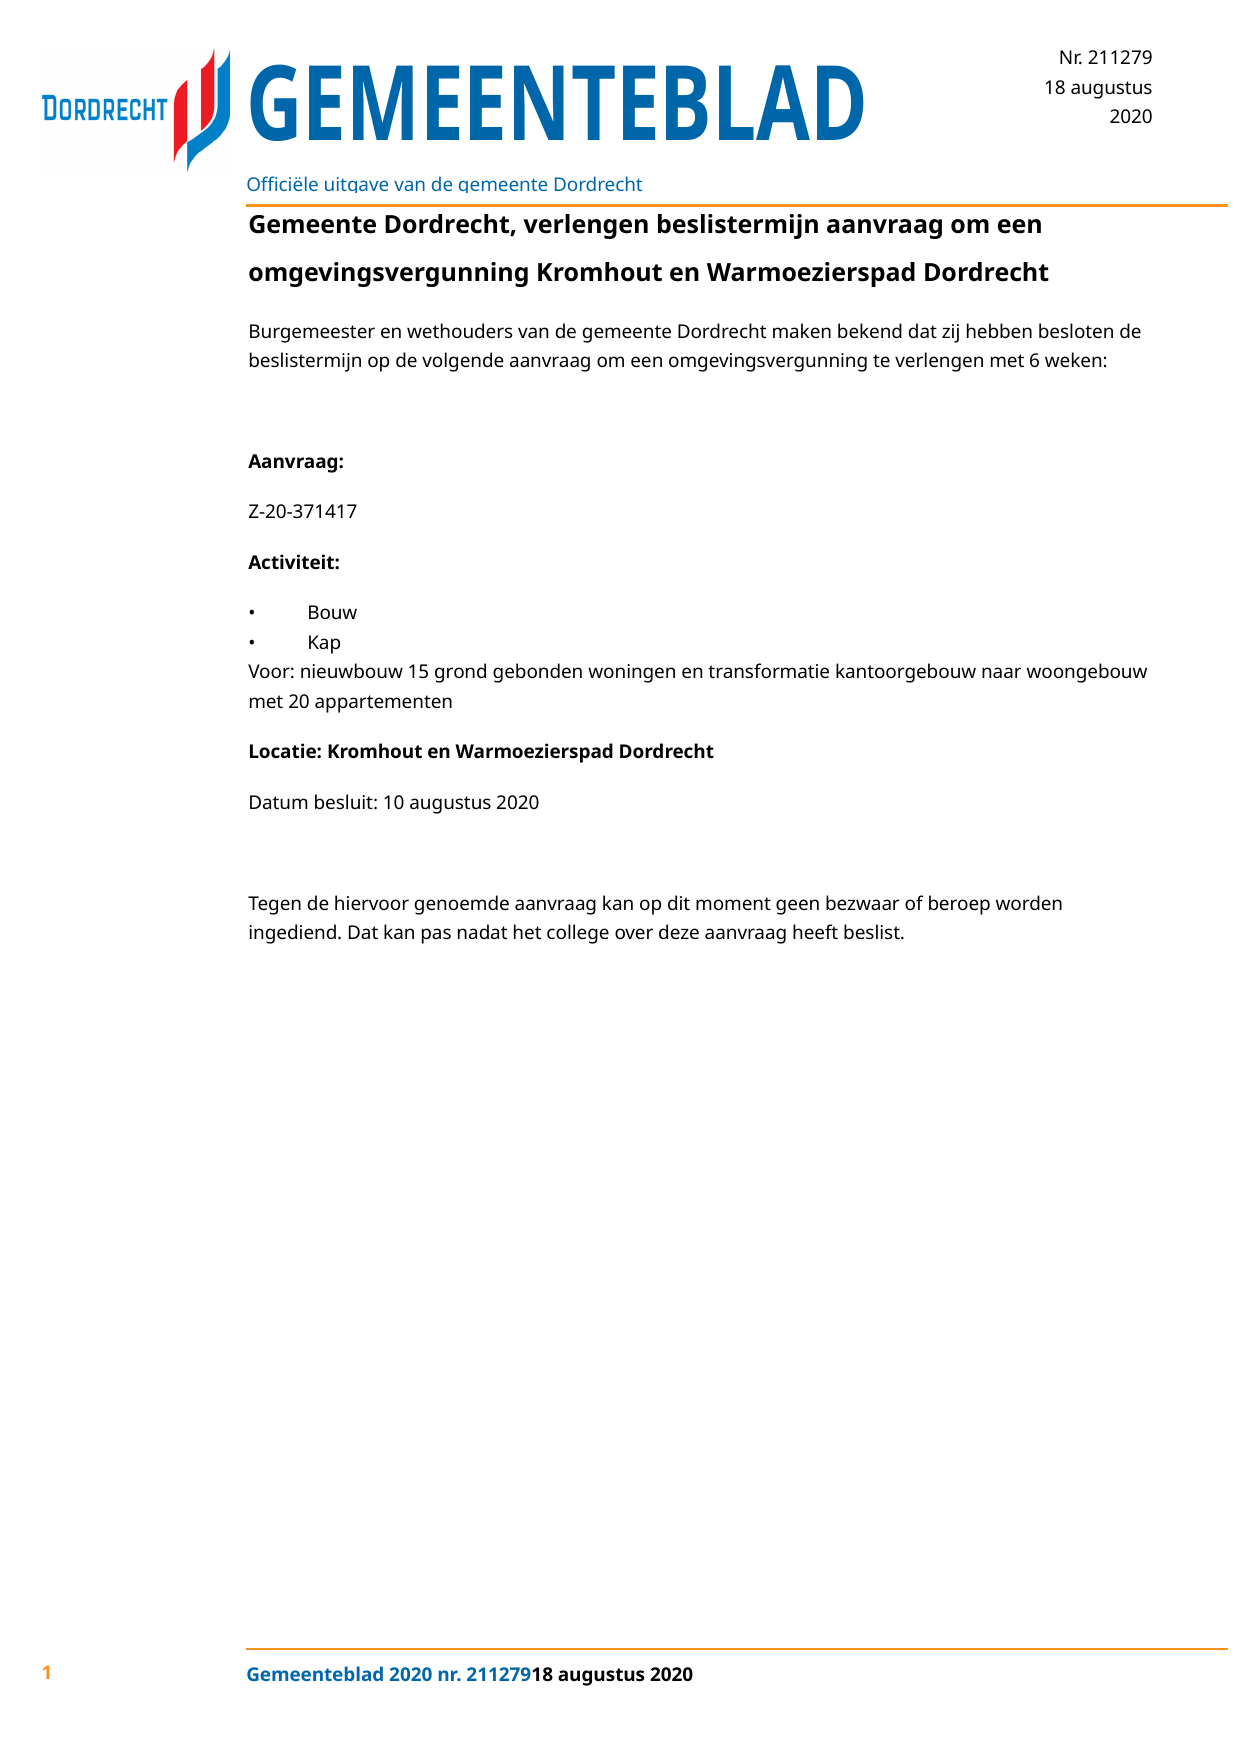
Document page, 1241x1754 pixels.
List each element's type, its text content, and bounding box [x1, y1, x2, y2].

text Burgemeester en wethouders van de gemeente Dordrecht maken bekend dat zij hebben besloten de beslistermijn op de volgende aanvraag om een omgevingsvergunning te verlengen met 6 weken: [248, 318, 1152, 373]
text Locatie: Kromhout en Warmoezierspad Dordrecht [248, 739, 1152, 764]
list Kap [248, 629, 1152, 655]
text Tegen de hiervoor genoemde aanvraag kan op dit moment geen bezwaar of beroep worden ingediend. Dat kan pas nadat het college over deze aanvraag heeft beslist. [248, 890, 1152, 945]
text Aanvraag: [248, 448, 1152, 474]
list Bouw [248, 599, 1152, 625]
text Datum besluit: 10 augustus 2020 [248, 789, 1152, 815]
picture [41, 47, 231, 172]
text Voor: nieuwbouw 15 grond gebonden woningen en transformatie kantoorgebouw naar woongebouw met 20 appartementen [248, 659, 1152, 714]
text Activiteit: [248, 549, 1152, 575]
text Gemeente Dordrecht, verlengen beslistermijn aanvraag om een omgevingsvergunning Kromhout en Warmoezierspad Dordrecht [248, 207, 1152, 288]
text Z-20-371417 [248, 499, 1152, 524]
